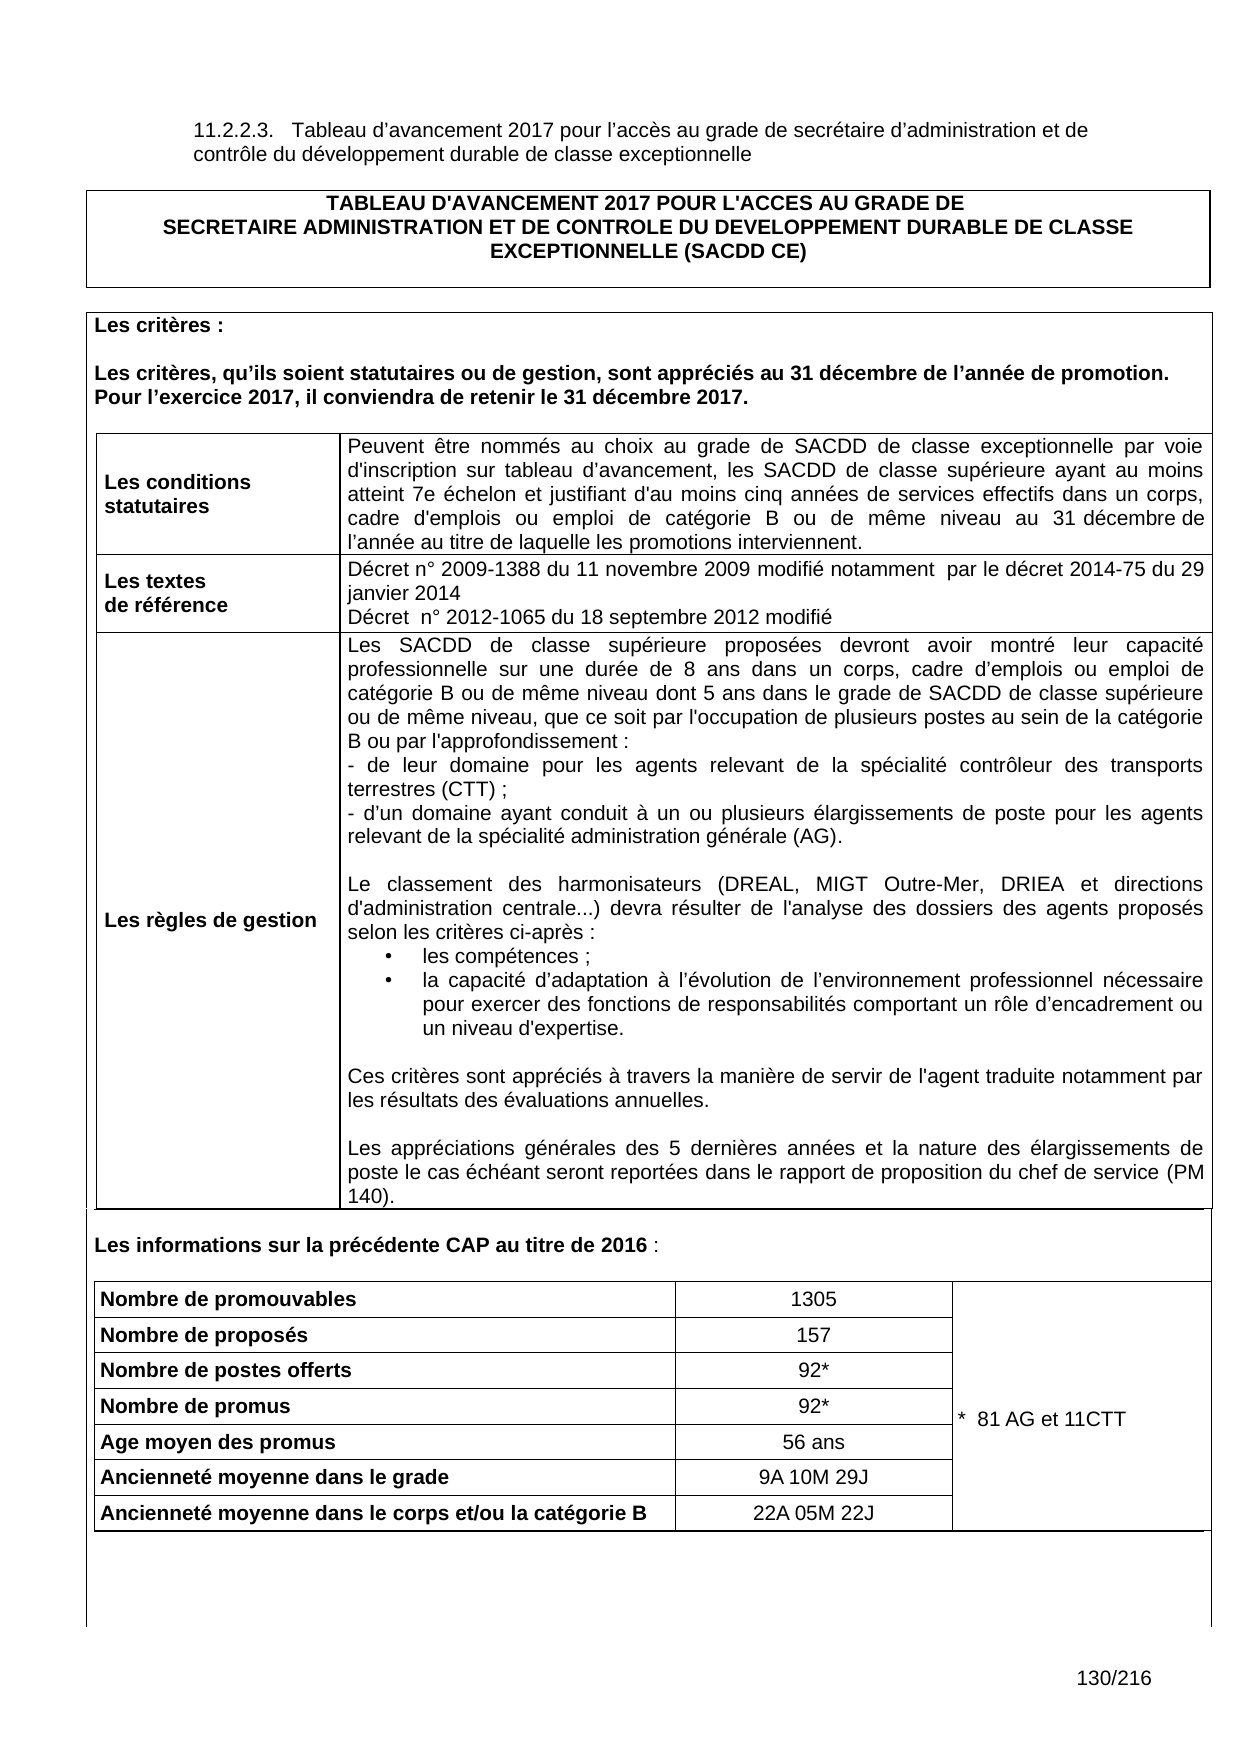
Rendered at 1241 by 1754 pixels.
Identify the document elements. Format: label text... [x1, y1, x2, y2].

table_cell 92* [676, 1389, 952, 1423]
table_header TABLEAU D'AVANCEMENT 2017 POUR L'ACCES AU GRADE DE SECRETAIRE ADMINISTRATION ET DE CONTROLE DU DEVELOPPEMENT DURABLE DE CLASSE EXCEPTIONNELLE (SACDD CE) [87, 191, 1209, 287]
table_cell 56 ans [676, 1425, 952, 1459]
table_header Nombre de promouvables [95, 1282, 675, 1317]
table_cell Nombre de proposés [95, 1318, 675, 1352]
table_cell Ancienneté moyenne dans le grade [95, 1460, 675, 1495]
table_cell Les SACDD de classe supérieure proposées devront avoir montré leur capacité professionnelle sur une durée de 8 ans dans un corps, cadre d’emplois ou emploi de catégorie B ou de même niveau dont 5 ans dans le grade de SACDD de classe supérieure ou de même niveau, que ce soit par l'occupation de plusieurs postes au sein de la catégorie B ou par l'approfondissement : - de leur domaine pour les agents relevant de la spécialité contrôleur des transports terrestres (CTT) ; - d’un domaine ayant conduit à un ou plusieurs élargissements de poste pour les agents relevant de la spécialité administration générale (AG). Le classement des harmonisateurs (DREAL, MIGT Outre-Mer, DRIEA et directions d'administration centrale...) devra résulter de l'analyse des dossiers des agents proposés selon les critères ci-après : les compétences ; la capacité d’adaptation à l’évolution de l’environnement professionnel nécessaire pour exercer des fonctions de responsabilités comportant un rôle d’encadrement ou un niveau d'expertise. Ces critères sont appréciés à travers la manière de servir de l'agent traduite notamment par les résultats des évaluations annuelles. Les appréciations générales des 5 dernières années et la nature des élargissements de poste le cas échéant seront reportées dans le rapport de proposition du chef de service (PM 140). [341, 633, 1212, 1208]
table_cell Nombre de promus [95, 1389, 675, 1423]
table_header Les critères : Les critères, qu’ils soient statutaires ou de gestion, sont appréciés au 31 décembre de l’année de promotion. Pour l’exercice 2017, il conviendra de retenir le 31 décembre 2017. [87, 313, 1212, 433]
subtitle Tableau d’avancement 2017 pour l’accès au grade de secrétaire d’administration et de contrôle du développement durable de classe exceptionnelle [118, 118, 1152, 166]
table_header * 81 AG et 11CTT [953, 1282, 1211, 1530]
table_cell Peuvent être nommés au choix au grade de SACDD de classe exceptionnelle par voie d'inscription sur tableau d’avancement, les SACDD de classe supérieure ayant au moins atteint 7e échelon et justifiant d'au moins cinq années de services effectifs dans un corps, cadre d'emplois ou emploi de catégorie B ou de même niveau au 31 décembre de l’année au titre de laquelle les promotions interviennent. [341, 434, 1212, 553]
table_cell Ancienneté moyenne dans le corps et/ou la catégorie B [95, 1496, 675, 1530]
table_cell Les conditions statutaires [97, 434, 339, 553]
table_cell [87, 554, 96, 632]
table_cell 92* [676, 1353, 952, 1388]
table_cell Les règles de gestion [97, 633, 339, 1208]
table_cell [87, 433, 96, 553]
table_cell Nombre de postes offerts [95, 1353, 675, 1388]
table_cell [87, 632, 96, 1208]
table_cell 157 [676, 1318, 952, 1352]
table_cell 9A 10M 29J [676, 1460, 952, 1495]
table_header 1305 [676, 1282, 952, 1317]
table_cell Décret n° 2009-1388 du 11 novembre 2009 modifié notamment par le décret 2014-75 du 29 janvier 2014 Décret n° 2012-1065 du 18 septembre 2012 modifié [341, 555, 1212, 632]
table_cell 22A 05M 22J [676, 1496, 952, 1530]
table_cell Age moyen des promus [95, 1425, 675, 1459]
table_header Les informations sur la précédente CAP au titre de 2016 : [87, 1209, 1211, 1627]
table_cell Les textes de référence [97, 555, 339, 632]
